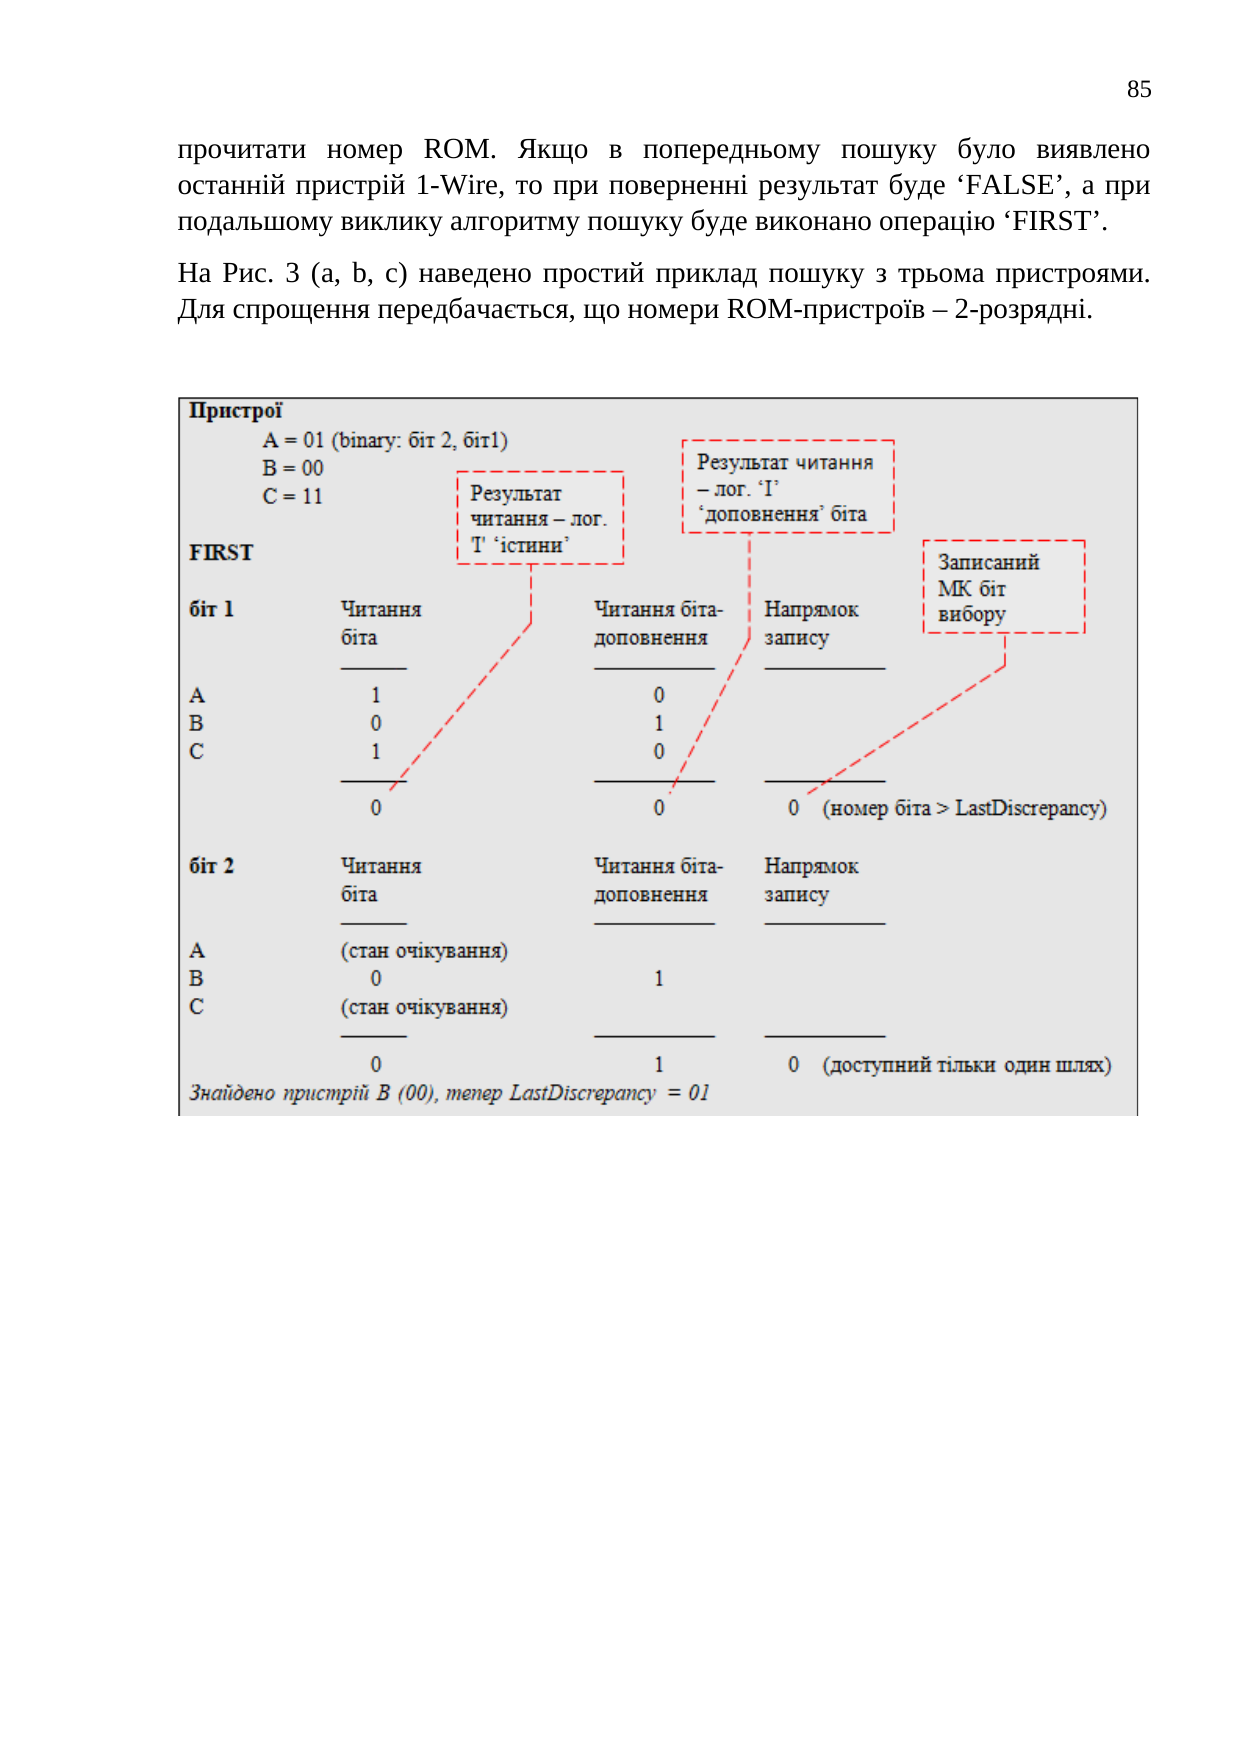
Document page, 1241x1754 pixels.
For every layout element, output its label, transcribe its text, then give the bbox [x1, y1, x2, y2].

text На Рис. 3 (a, b, c) наведено простий приклад пошуку з трьома пристроями. Для спрощення передбачається, що номери ROM-пристроїв – 2-розрядні. [177, 255, 1152, 325]
picture [177, 396, 1139, 1116]
text прочитати номер ROM. Якщо в попередньому пошуку було виявлено останній пристрій 1-Wire, то при поверненні результат буде ‘FALSE’, а при подальшому виклику алгоритму пошуку буде виконано операцію ‘FIRST’. [177, 131, 1152, 236]
